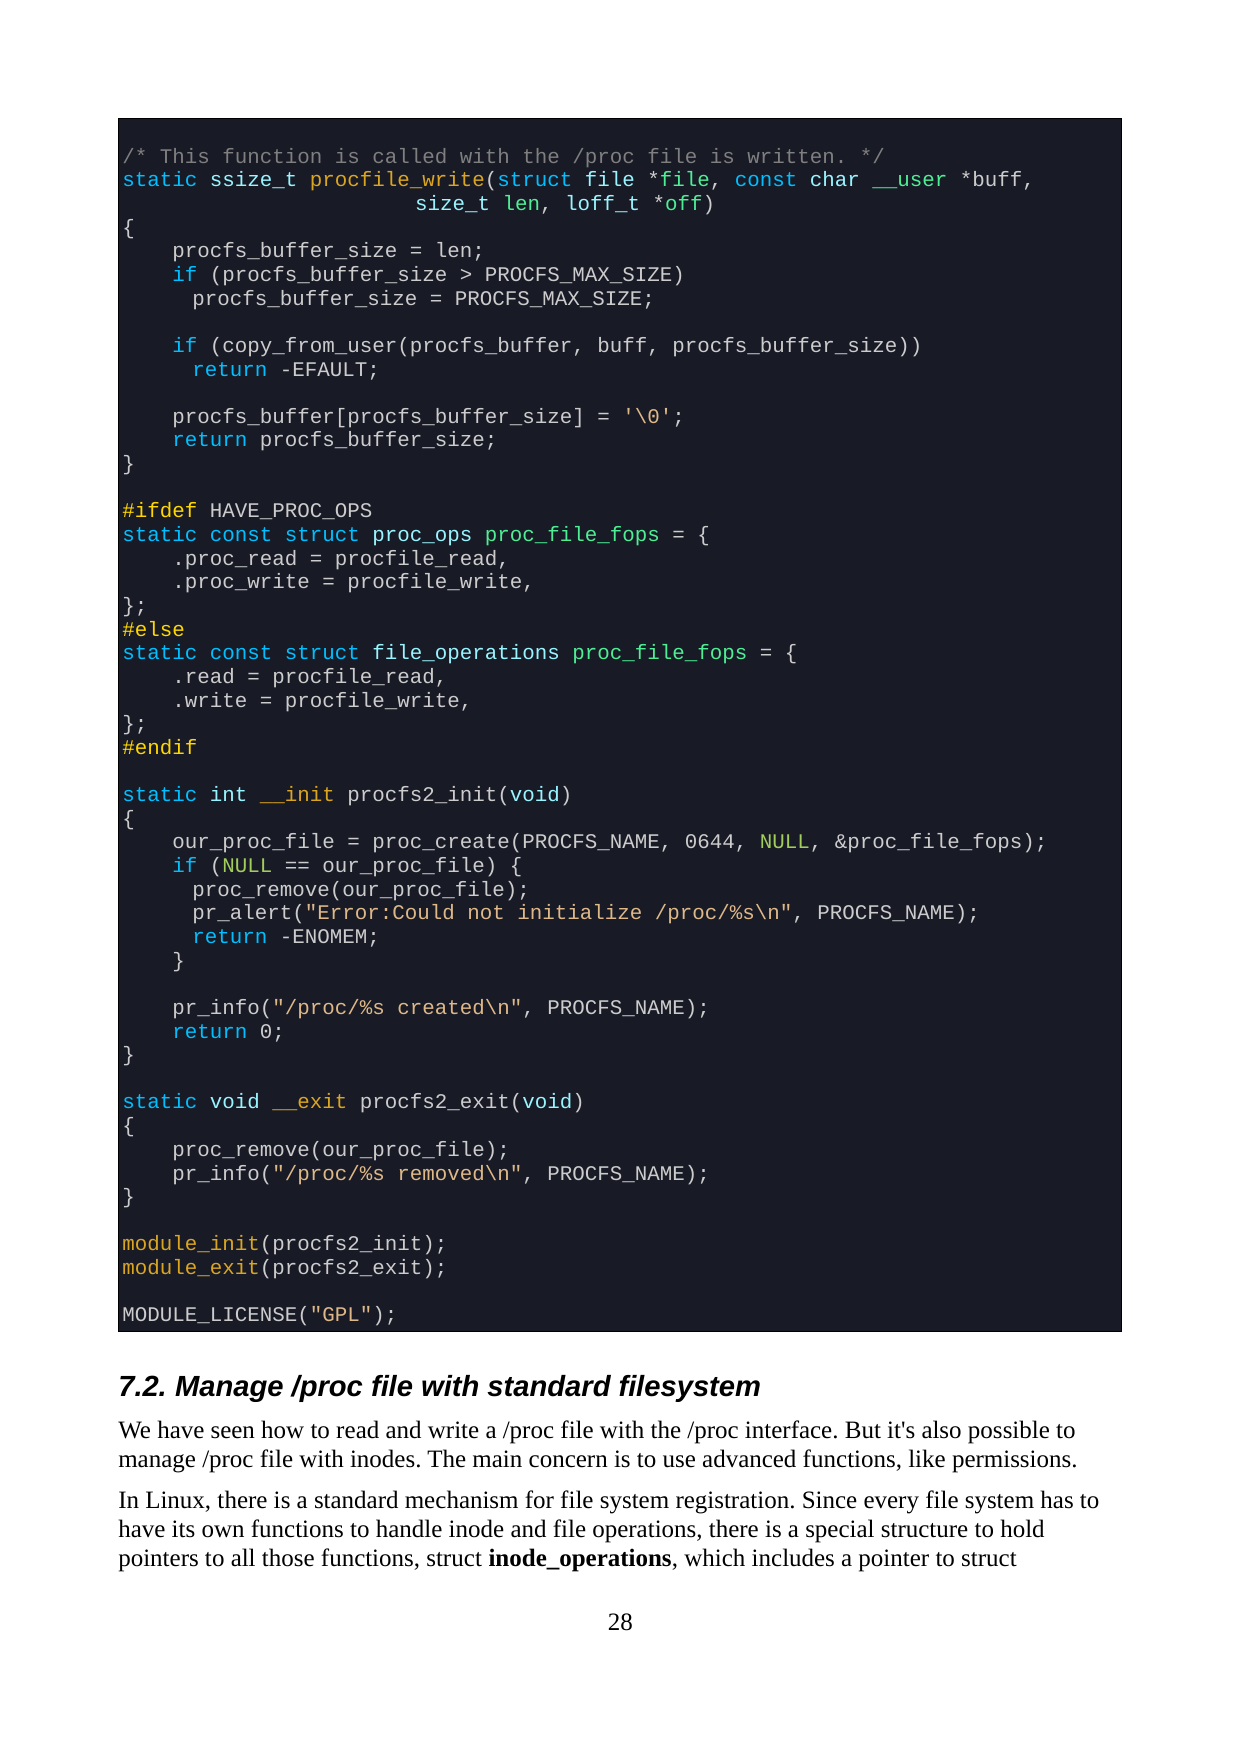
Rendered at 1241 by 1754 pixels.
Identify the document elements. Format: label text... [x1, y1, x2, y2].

text .proc_write = procfile_write, [119, 567, 1121, 591]
text proc_remove(our_proc_file); [119, 875, 1121, 898]
text pr_alert("Error:Could not initialize /proc/%s\n", PROCFS_NAME); [119, 898, 1121, 922]
text if (copy_from_user(procfs_buffer, buff, procfs_buffer_size)) [119, 331, 1121, 354]
text #endif [119, 733, 1121, 757]
text } [119, 1182, 1121, 1206]
text }; [119, 591, 1121, 615]
text .write = procfile_write, [119, 686, 1121, 709]
text return procfs_buffer_size; [119, 426, 1121, 449]
text static ssize_t procfile_write(struct file *file, const char __user *buff, [119, 165, 1121, 189]
text { [119, 213, 1121, 236]
text .read = procfile_read, [119, 662, 1121, 686]
text size_t len, loff_t *off) [119, 189, 1121, 213]
text pr_info("/proc/%s created\n", PROCFS_NAME); [119, 993, 1121, 1017]
text /* This function is called with the /proc file is written. */ [119, 142, 1121, 165]
text procfs_buffer_size = len; [119, 236, 1121, 260]
text We have seen how to read and write a /proc file with the /proc interface. But it's also possible to manage /proc file with inodes. The main concern is to use advanced functions, like permissions. [118, 1415, 1122, 1473]
text pr_info("/proc/%s removed\n", PROCFS_NAME); [119, 1158, 1121, 1182]
text static void __exit procfs2_exit(void) [119, 1088, 1121, 1111]
text procfs_buffer_size = PROCFS_MAX_SIZE; [119, 284, 1121, 307]
text static int __init procfs2_init(void) [119, 780, 1121, 804]
text { [119, 804, 1121, 827]
text return 0; [119, 1017, 1121, 1040]
subtitle Manage /proc file with standard filesystem [118, 1369, 1122, 1403]
text proc_remove(our_proc_file); [119, 1135, 1121, 1158]
text } [119, 449, 1121, 473]
text MODULE_LICENSE("GPL"); [119, 1300, 1121, 1331]
text static const struct file_operations proc_file_fops = { [119, 638, 1121, 662]
text if (NULL == our_proc_file) { [119, 851, 1121, 875]
text } [119, 1040, 1121, 1064]
text #ifdef HAVE_PROC_OPS [119, 496, 1121, 520]
text In Linux, there is a standard mechanism for file system registration. Since every file system has to have its own functions to handle inode and file operations, there is a special structure to hold pointers to all those functions, struct inode_operations, which includes a pointer to struct [118, 1485, 1122, 1572]
text module_init(procfs2_init); [119, 1229, 1121, 1253]
text } [119, 946, 1121, 969]
text our_proc_file = proc_create(PROCFS_NAME, 0644, NULL, &proc_file_fops); [119, 827, 1121, 851]
text #else [119, 615, 1121, 638]
text procfs_buffer[procfs_buffer_size] = '\0'; [119, 402, 1121, 426]
text return -EFAULT; [119, 354, 1121, 378]
text static const struct proc_ops proc_file_fops = { [119, 520, 1121, 544]
text { [119, 1111, 1121, 1135]
text }; [119, 709, 1121, 733]
text module_exit(procfs2_exit); [119, 1253, 1121, 1277]
text return -ENOMEM; [119, 922, 1121, 946]
text .proc_read = procfile_read, [119, 544, 1121, 567]
text if (procfs_buffer_size > PROCFS_MAX_SIZE) [119, 260, 1121, 284]
